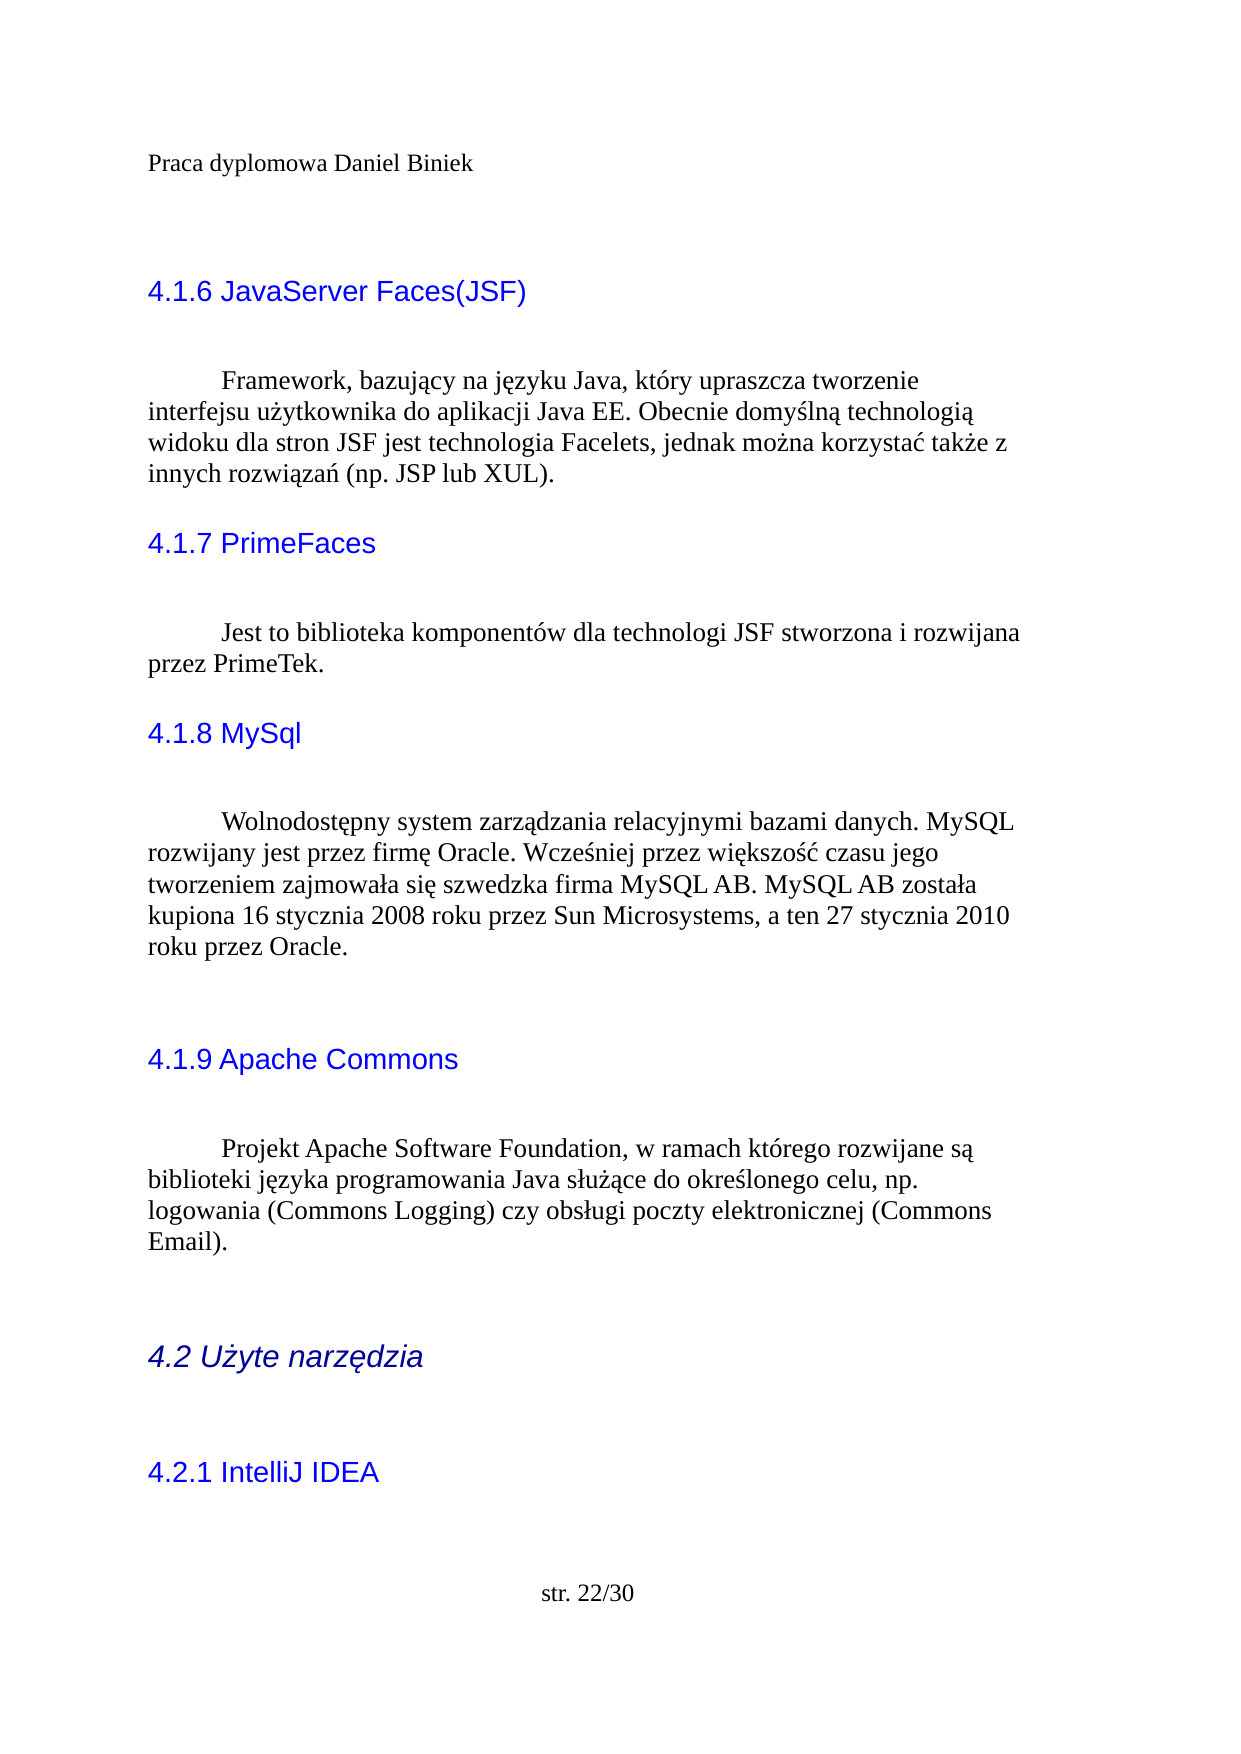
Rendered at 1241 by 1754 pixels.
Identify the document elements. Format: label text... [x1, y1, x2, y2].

text Wolnodostępny system zarządzania relacyjnymi bazami danych. MySQL rozwijany jest przez firmę Oracle. Wcześniej przez większość czasu jego tworzeniem zajmowała się szwedzka firma MySQL AB. MySQL AB została kupiona 16 stycznia 2008 roku przez Sun Microsystems, a ten 27 stycznia 2010 roku przez Oracle. [148, 805, 1028, 961]
text Projekt Apache Software Foundation, w ramach którego rozwijane są biblioteki języka programowania Java służące do określonego celu, np. logowania (Commons Logging) czy obsługi poczty elektronicznej (Commons Email). [148, 1132, 1028, 1257]
subtitle 4.1.6 JavaServer Faces(JSF) [148, 274, 1028, 308]
subtitle 4.1.9 Apache Commons [148, 1042, 1028, 1076]
text Framework, bazujący na języku Java, który upraszcza tworzenie interfejsu użytkownika do aplikacji Java EE. Obecnie domyślną technologią widoku dla stron JSF jest technologia Facelets, jednak można korzystać także z innych rozwiązań (np. JSP lub XUL). [148, 364, 1028, 489]
subtitle 4.1.8 MySql [148, 716, 1028, 749]
subtitle 4.2 Użyte narzędzia [148, 1338, 1028, 1374]
text Jest to biblioteka komponentów dla technologi JSF stworzona i rozwijana przez PrimeTek. [148, 616, 1028, 678]
subtitle 4.2.1 IntelliJ IDEA [148, 1455, 1028, 1488]
subtitle 4.1.7 PrimeFaces [148, 526, 1028, 560]
